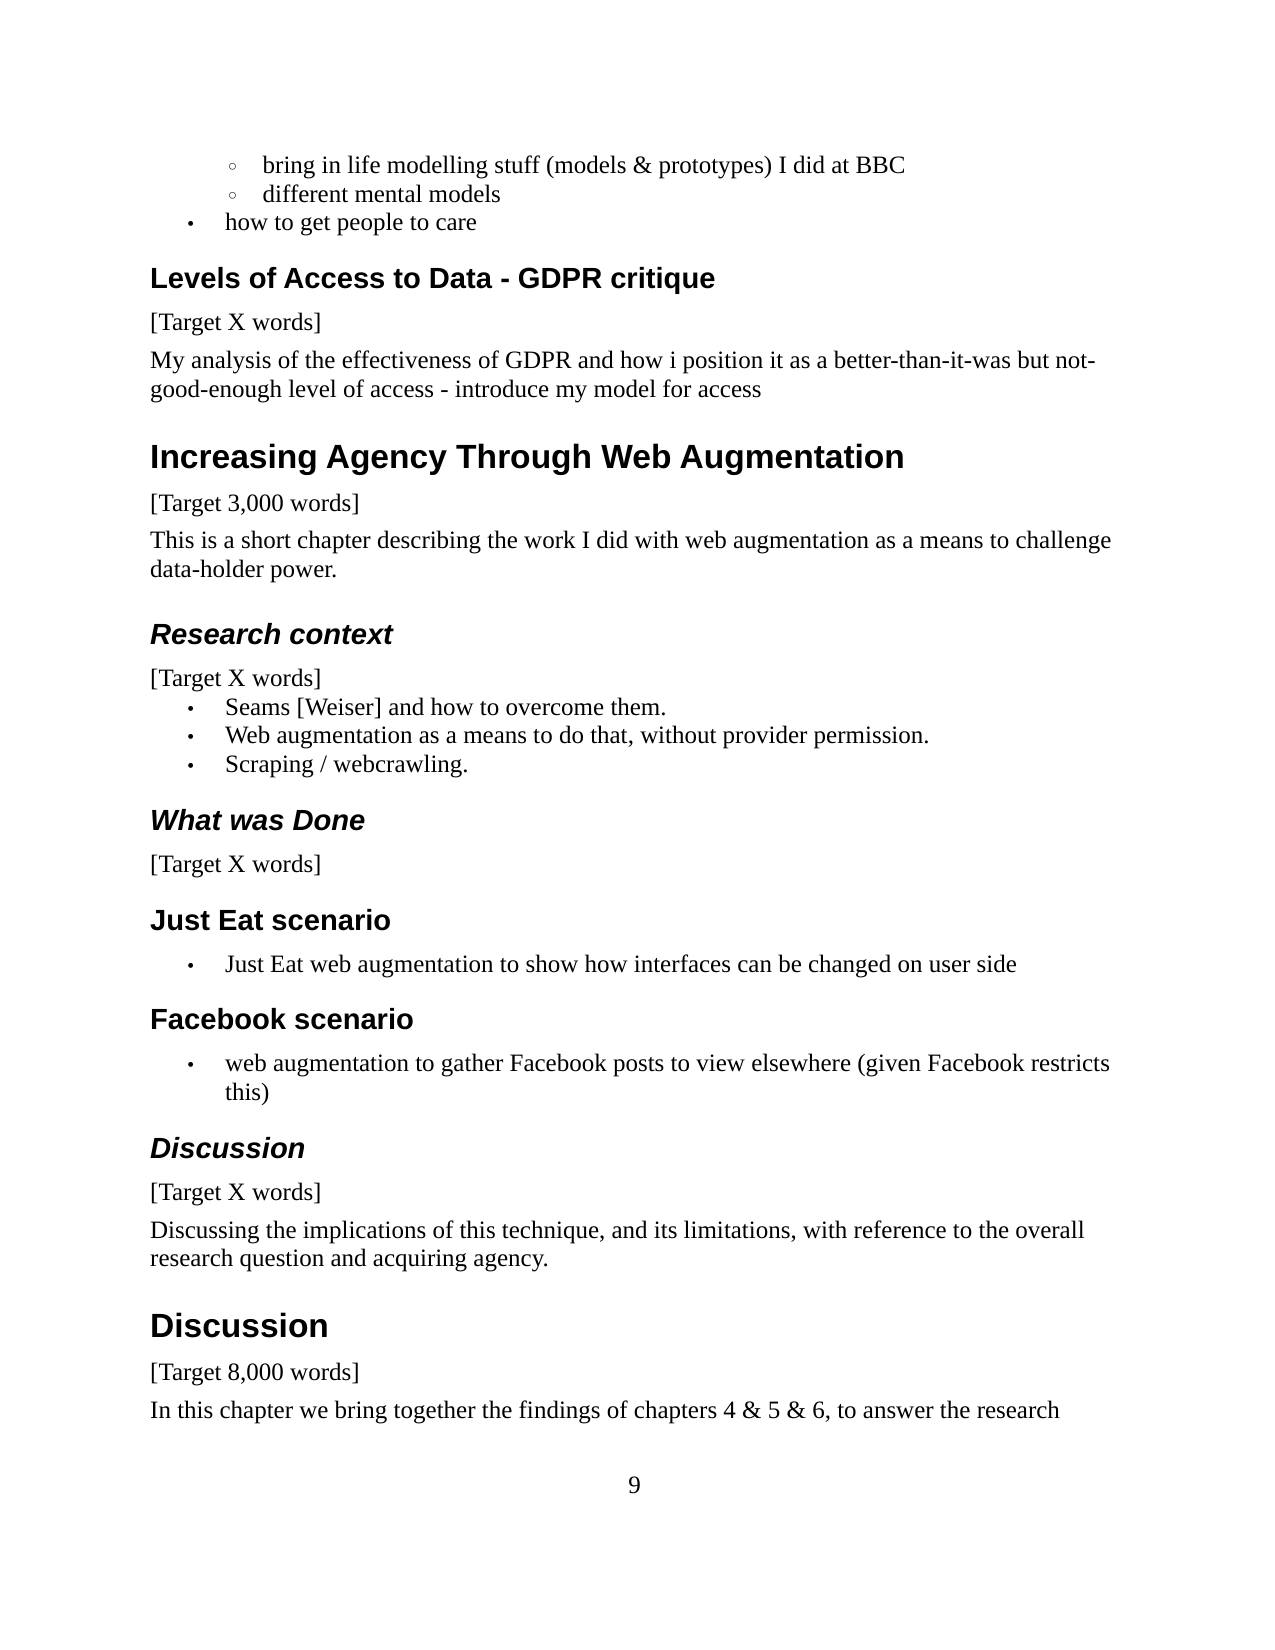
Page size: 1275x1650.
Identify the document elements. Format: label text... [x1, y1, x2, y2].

subtitle Just Eat scenario [150, 903, 1125, 936]
subtitle Levels of Access to Data - GDPR critique [150, 261, 1125, 295]
list web augmentation to gather Facebook posts to view elsewhere (given Facebook restricts this) [187, 1048, 1125, 1106]
text This is a short chapter describing the work I did with web augmentation as a means to challenge data-holder power. [150, 525, 1125, 583]
text [Target 8,000 words] [150, 1357, 1125, 1386]
text In this chapter we bring together the findings of chapters 4 & 5 & 6, to answer the research [150, 1395, 1125, 1424]
text [Target X words] [150, 1177, 1125, 1206]
text Discussing the implications of this technique, and its limitations, with reference to the overall research question and acquiring agency. [150, 1215, 1125, 1272]
list Seams [Weiser] and how to overcome them. [187, 692, 1125, 720]
list Web augmentation as a means to do that, without provider permission. [187, 720, 1125, 749]
list Just Eat web augmentation to show how interfaces can be changed on user side [187, 949, 1125, 977]
subtitle Increasing Agency Through Web Augmentation [150, 436, 1125, 475]
text [Target X words] [150, 663, 1125, 692]
subtitle Facebook scenario [150, 1002, 1125, 1036]
subtitle Discussion [150, 1306, 1125, 1345]
subtitle What was Done [150, 803, 1125, 836]
text [Target X words] [150, 307, 1125, 336]
list how to get people to care [187, 207, 1125, 236]
subtitle Research context [150, 617, 1125, 650]
text [Target 3,000 words] [150, 488, 1125, 516]
subtitle Discussion [150, 1131, 1125, 1164]
list bring in life modelling stuff (models & prototypes) I did at BBC [225, 150, 1125, 179]
text My analysis of the effectiveness of GDPR and how i position it as a better-than-it-was but not-good-enough level of access - introduce my model for access [150, 345, 1125, 402]
list different mental models [225, 179, 1125, 207]
text [Target X words] [150, 849, 1125, 878]
list Scraping / webcrawling. [187, 749, 1125, 778]
